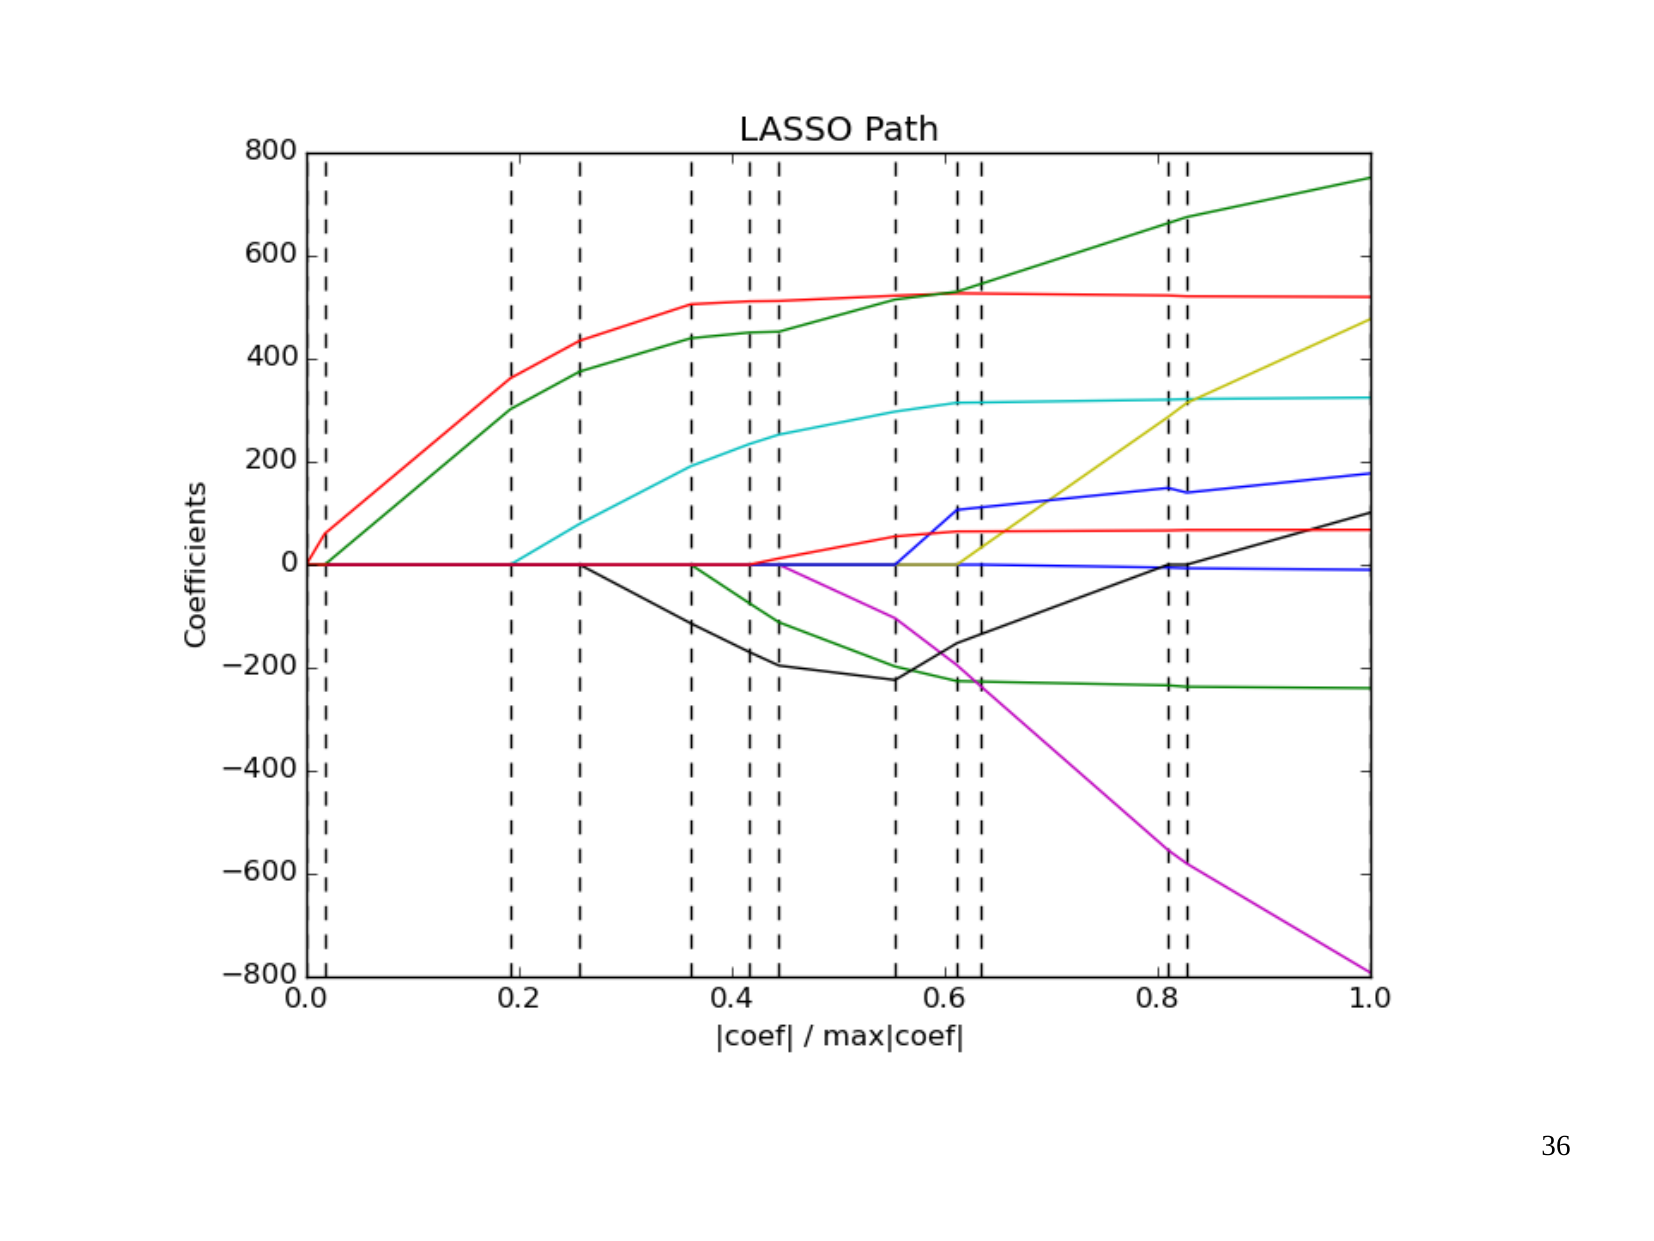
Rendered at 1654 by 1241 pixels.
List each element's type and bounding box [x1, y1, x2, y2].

picture [135, 50, 1508, 1081]
